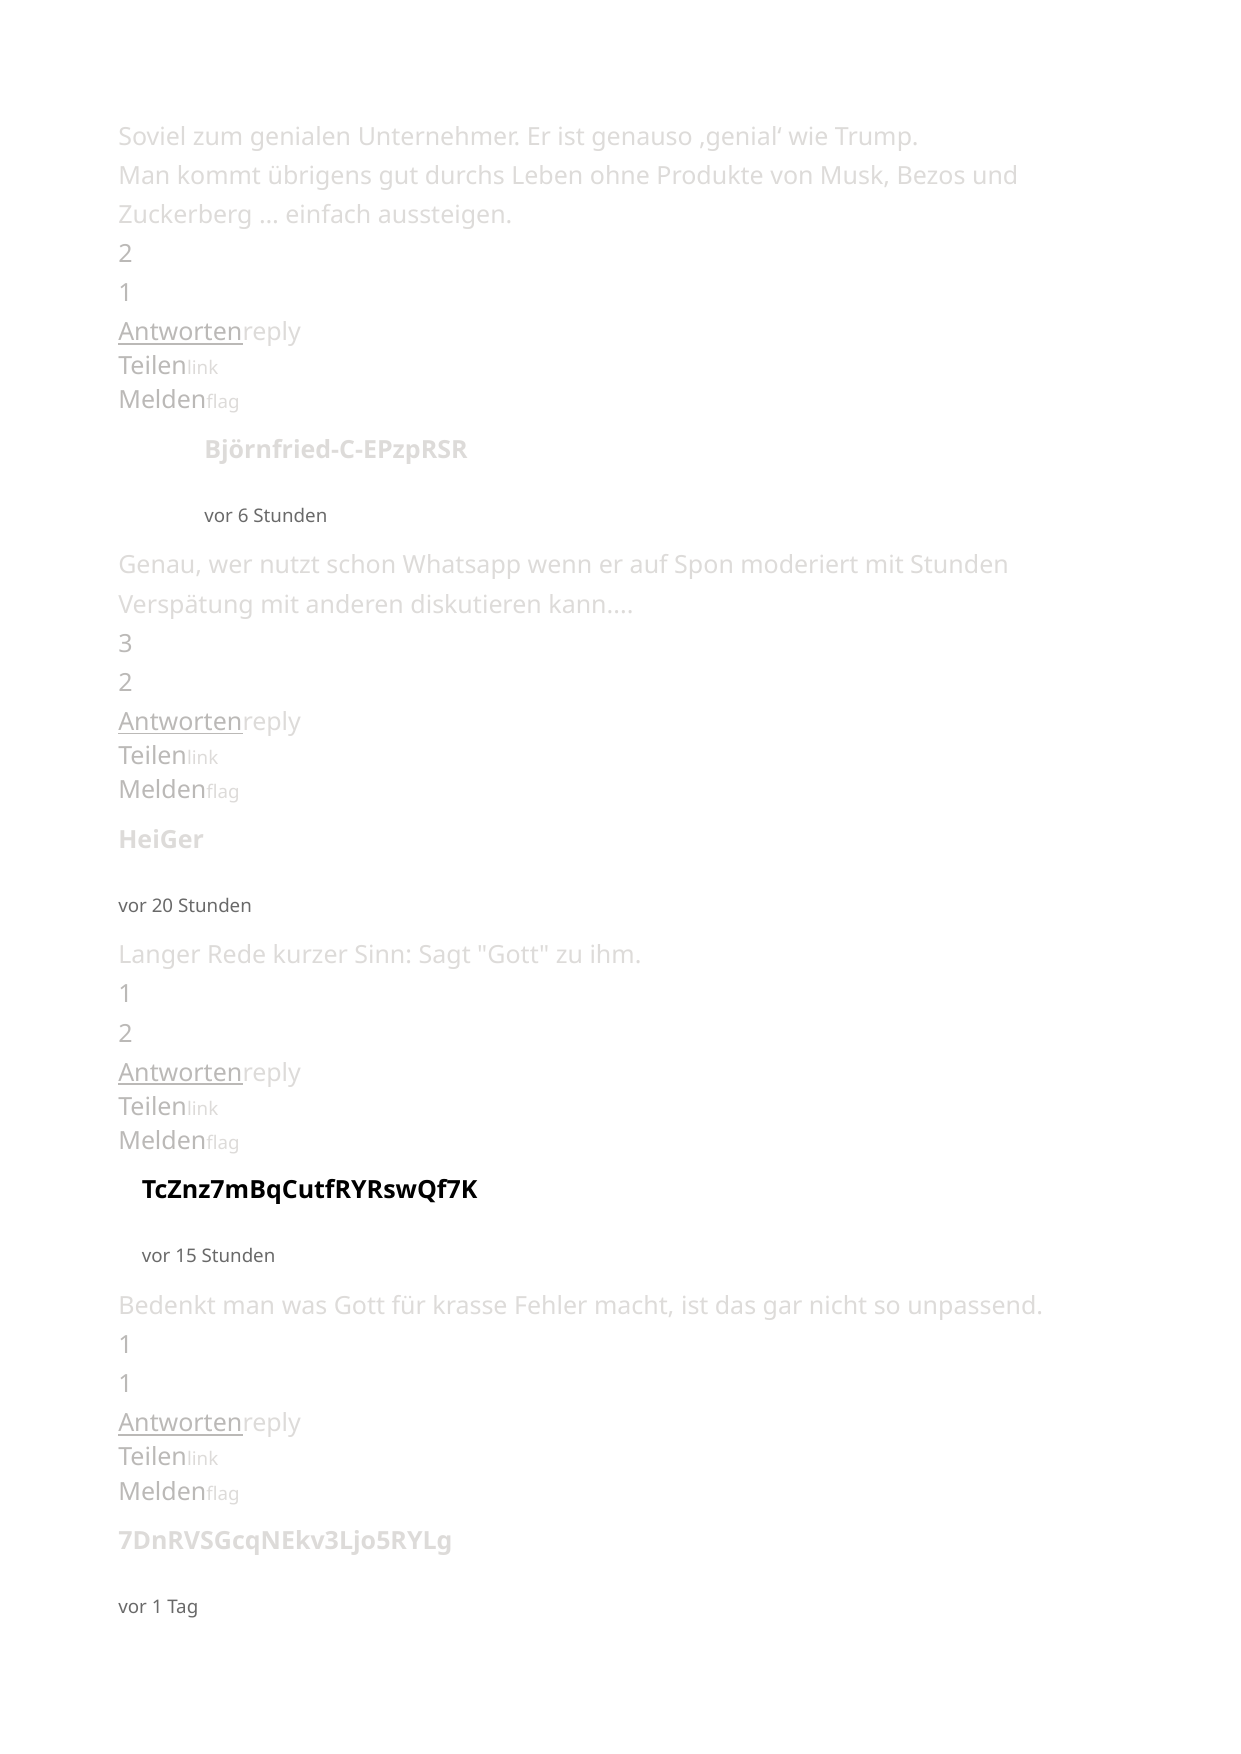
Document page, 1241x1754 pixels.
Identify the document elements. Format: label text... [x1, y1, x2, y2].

text 2 [118, 664, 1122, 699]
text Antwortenreply [118, 1054, 1122, 1088]
text Meldenflag [118, 382, 1122, 416]
text 1 [118, 976, 1122, 1010]
text Langer Rede kurzer Sinn: Sagt "Gott" zu ihm. [118, 937, 1122, 971]
text Genau, wer nutzt schon Whatsapp wenn er auf Spon moderiert mit Stunden Verspätung mit anderen diskutieren kann.... [118, 547, 1122, 620]
text Teilenlink [118, 738, 1122, 772]
text vor 1 Tag [118, 1593, 1117, 1619]
text Bedenkt man was Gott für krasse Fehler macht, ist das gar nicht so unpassend. [118, 1287, 1122, 1322]
text Antwortenreply [118, 1405, 1122, 1439]
text 1 [118, 1366, 1122, 1400]
text TcZnz7mBqCutfRYRswQf7K [142, 1172, 1114, 1206]
text 1 [118, 1327, 1122, 1361]
text vor 20 Stunden [118, 892, 1117, 917]
text Meldenflag [118, 1122, 1122, 1157]
text Antwortenreply [118, 704, 1122, 738]
text 2 [118, 1015, 1122, 1049]
text 2 [118, 236, 1122, 270]
text Teilenlink [118, 348, 1122, 382]
text 3 [118, 625, 1122, 659]
text Björnfried-C-EPzpRSR [204, 432, 1114, 466]
text vor 15 Stunden [142, 1243, 1117, 1268]
text vor 6 Stunden [204, 502, 1117, 528]
text Teilenlink [118, 1439, 1122, 1473]
text Teilenlink [118, 1088, 1122, 1122]
text Soviel zum genialen Unternehmer. Er ist genauso ‚genial‘ wie Trump. Man kommt übrigens gut durchs Leben ohne Produkte von Musk, Bezos und Zuckerberg … einfach aussteigen. [118, 118, 1122, 231]
text Meldenflag [118, 772, 1122, 806]
text HeiGer [118, 822, 1114, 856]
text Meldenflag [118, 1473, 1122, 1507]
text 7DnRVSGcqNEkv3Ljo5RYLg [118, 1523, 1114, 1557]
text Antwortenreply [118, 314, 1122, 348]
text 1 [118, 275, 1122, 309]
